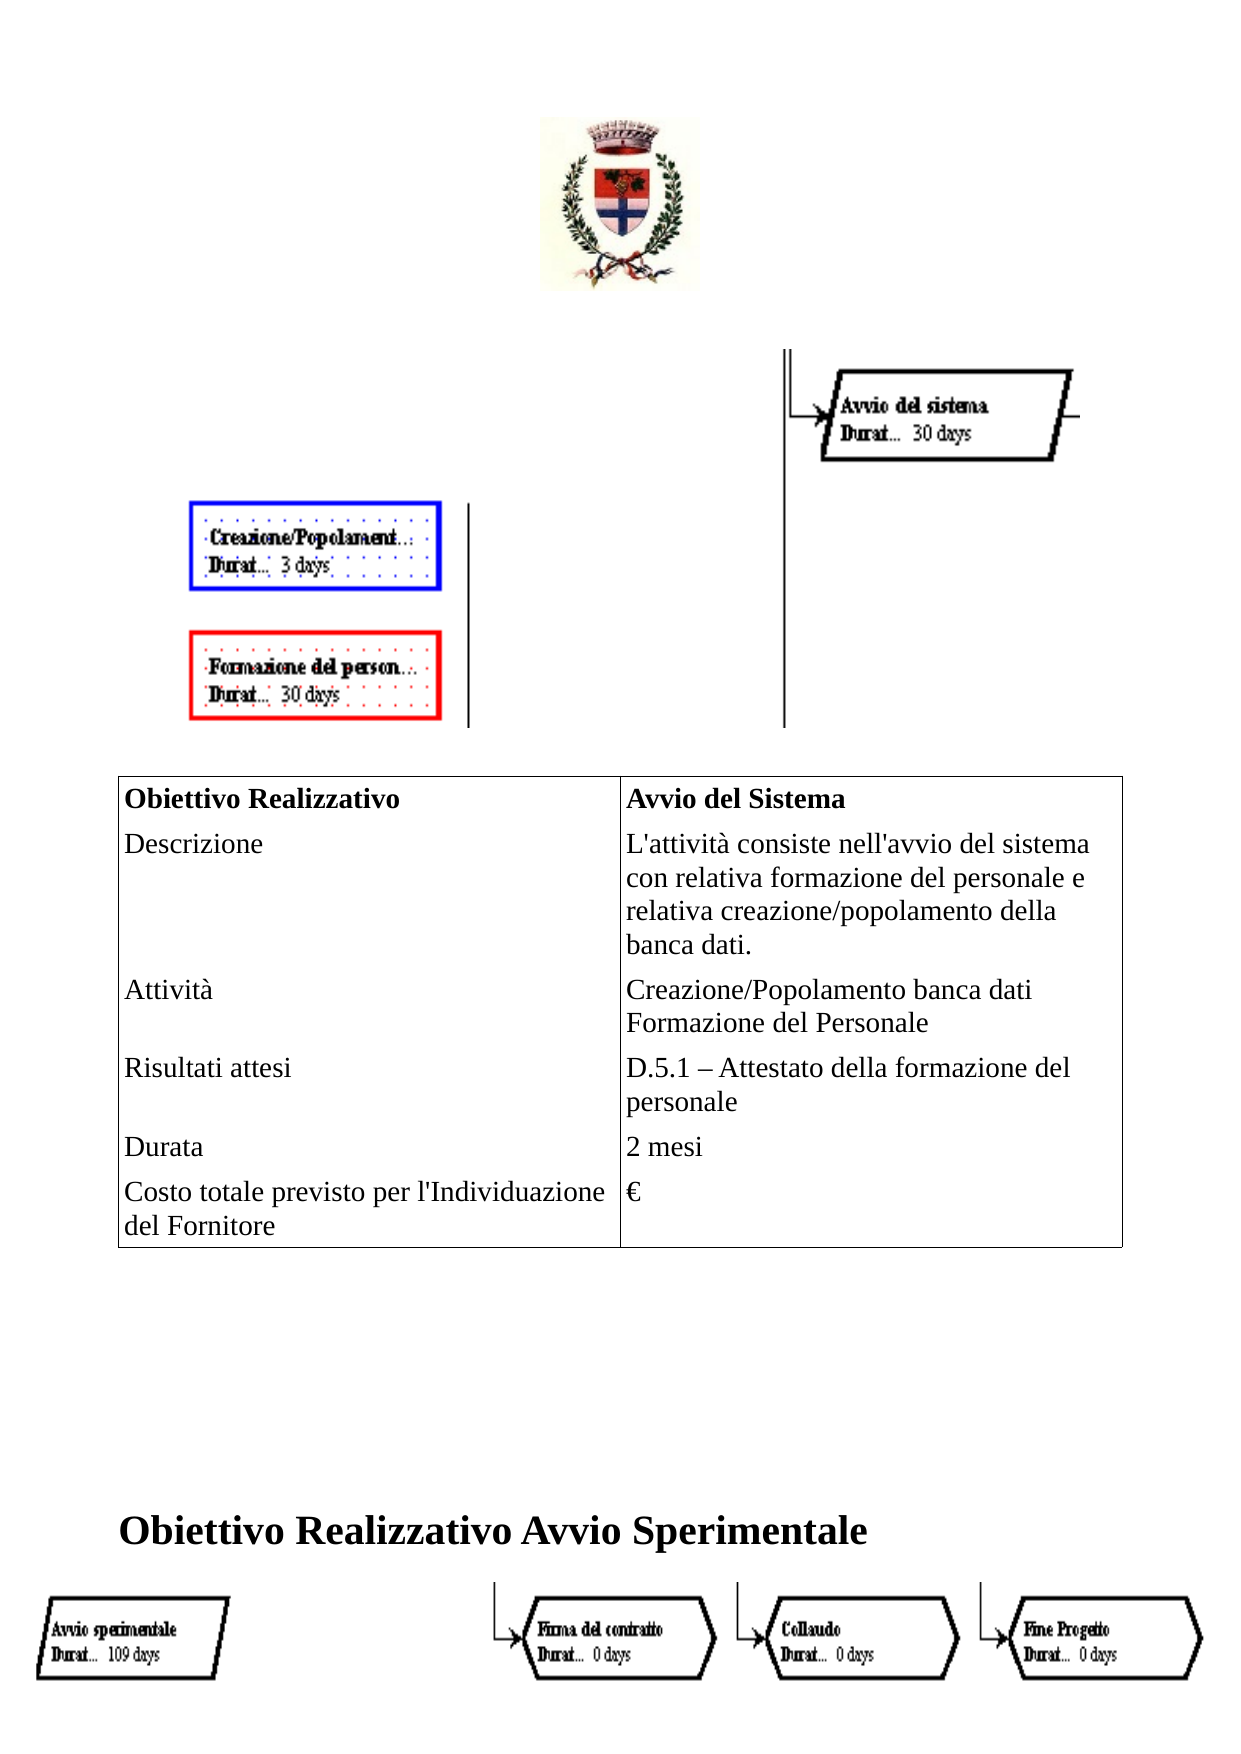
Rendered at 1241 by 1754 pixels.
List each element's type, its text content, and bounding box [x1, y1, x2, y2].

table_cell 2 mesi [621, 1123, 1122, 1168]
table_cell D.5.1 – Attestato della formazione del personale [621, 1045, 1122, 1123]
table_cell Risultati attesi [119, 1045, 620, 1123]
table_cell Durata [119, 1123, 620, 1168]
table_cell Creazione/Popolamento banca dati Formazione del Personale [621, 966, 1122, 1045]
picture [35, 1582, 1205, 1687]
picture [160, 349, 1080, 728]
table_cell € [621, 1168, 1122, 1247]
text Obiettivo Realizzativo Avvio Sperimentale [118, 1506, 1122, 1554]
table_header Avvio del Sistema [621, 777, 1122, 821]
table_cell Attività [119, 966, 620, 1045]
table_header Obiettivo Realizzativo [119, 777, 620, 821]
picture [540, 117, 700, 291]
table_cell Descrizione [119, 821, 620, 966]
table_cell L'attività consiste nell'avvio del sistema con relativa formazione del personale e relativa creazione/popolamento della banca dati. [621, 821, 1122, 966]
table_cell Costo totale previsto per l'Individuazione del Fornitore [119, 1168, 620, 1247]
